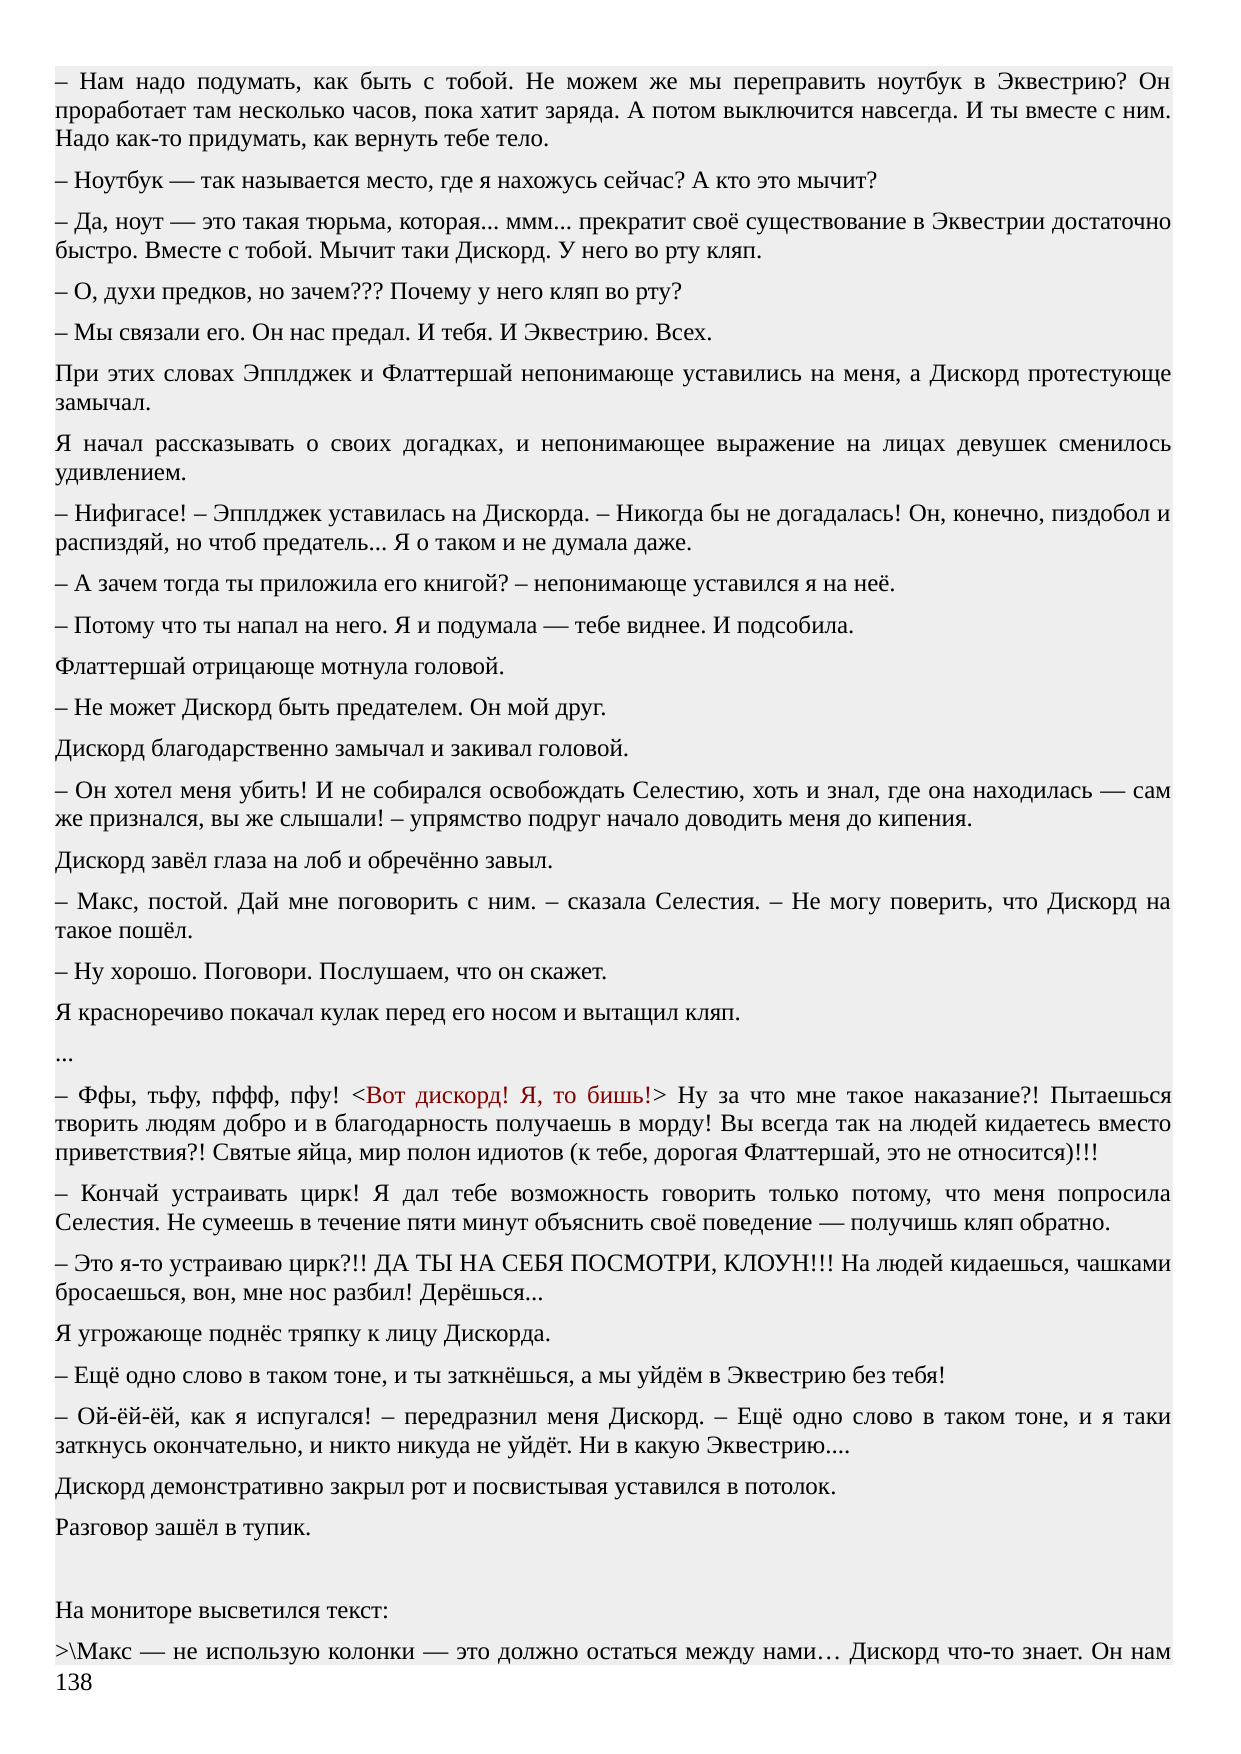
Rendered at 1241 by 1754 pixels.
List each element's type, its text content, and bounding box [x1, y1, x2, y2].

text – Кончай устраивать цирк! Я дал тебе возможность говорить только потому, что меня попросила Селестия. Не сумеешь в течение пяти минут объяснить своё поведение — получишь кляп обратно. [55, 1178, 1173, 1236]
text Я красноречиво покачал кулак перед его носом и вытащил кляп. [55, 997, 1173, 1026]
text Я угрожающе поднёс тряпку к лицу Дискорда. [55, 1318, 1173, 1347]
text – Да, ноут — это такая тюрьма, которая... ммм... прекратит своё существование в Эквестрии достаточно быстро. Вместе с тобой. Мычит таки Дискорд. У него во рту кляп. [55, 206, 1173, 263]
text – Мы связали его. Он нас предал. И тебя. И Эквестрию. Всех. [55, 317, 1173, 346]
text – О, духи предков, но зачем??? Почему у него кляп во рту? [55, 276, 1173, 305]
text >\Макс — не использую колонки — это должно остаться между нами… Дискорд что-то знает. Он нам [55, 1636, 1173, 1665]
text – Ещё одно слово в таком тоне, и ты заткнёшься, а мы уйдём в Эквестрию без тебя! [55, 1360, 1173, 1388]
text Дискорд благодарственно замычал и закивал головой. [55, 733, 1173, 762]
text – Нам надо подумать, как быть с тобой. Не можем же мы переправить ноутбук в Эквестрию? Он проработает там несколько часов, пока хатит заряда. А потом выключится навсегда. И ты вместе с ним. Надо как-то придумать, как вернуть тебе тело. [55, 66, 1173, 152]
text Дискорд демонстративно закрыл рот и посвистывая уставился в потолок. [55, 1471, 1173, 1500]
text Флаттершай отрицающе мотнула головой. [55, 651, 1173, 680]
text – Ну хорошо. Поговори. Послушаем, что он скажет. [55, 956, 1173, 985]
text – Макс, постой. Дай мне поговорить с ним. – сказала Селестия. – Не могу поверить, что Дискорд на такое пошёл. [55, 886, 1173, 943]
text – Он хотел меня убить! И не собирался освобождать Селестию, хоть и знал, где она находилась — сам же признался, вы же слышали! – упрямство подруг начало доводить меня до кипения. [55, 775, 1173, 832]
text На мониторе высветился текст: [55, 1595, 1173, 1623]
text При этих словах Эпплджек и Флаттершай непонимающе уставились на меня, а Дискорд протестующе замычал. [55, 358, 1173, 416]
text ... [55, 1038, 1173, 1067]
text – Потому что ты напал на него. Я и подумала — тебе виднее. И подсобила. [55, 610, 1173, 638]
text Разговор зашёл в тупик. [55, 1512, 1173, 1541]
text – Нифигасе! – Эпплджек уставилась на Дискорда. – Никогда бы не догадалась! Он, конечно, пиздобол и распиздяй, но чтоб предатель... Я о таком и не думала даже. [55, 498, 1173, 556]
text – Не может Дискорд быть предателем. Он мой друг. [55, 692, 1173, 721]
text – Это я-то устраиваю цирк?!! ДА ТЫ НА СЕБЯ ПОСМОТРИ, КЛОУН!!! На людей кидаешься, чашками бросаешься, вон, мне нос разбил! Дерёшься... [55, 1248, 1173, 1306]
text Дискорд завёл глаза на лоб и обречённо завыл. [55, 845, 1173, 873]
text Я начал рассказывать о своих догадках, и непонимающее выражение на лицах девушек сменилось удивлением. [55, 428, 1173, 486]
text – А зачем тогда ты приложила его книгой? – непонимающе уставился я на неё. [55, 568, 1173, 597]
text – Ноутбук — так называется место, где я нахожусь сейчас? А кто это мычит? [55, 165, 1173, 193]
text – Ой-ёй-ёй, как я испугался! – передразнил меня Дискорд. – Ещё одно слово в таком тоне, и я таки заткнусь окончательно, и никто никуда не уйдёт. Ни в какую Эквестрию.... [55, 1401, 1173, 1458]
text – Ффы, тьфу, пффф, пфу! <Вот дискорд! Я, то бишь!> Ну за что мне такое наказание?! Пытаешься творить людям добро и в благодарность получаешь в морду! Вы всегда так на людей кидаетесь вместо приветствия?! Святые яйца, мир полон идиотов (к тебе, дорогая Флаттершай, это не относится)!!! [55, 1080, 1173, 1166]
